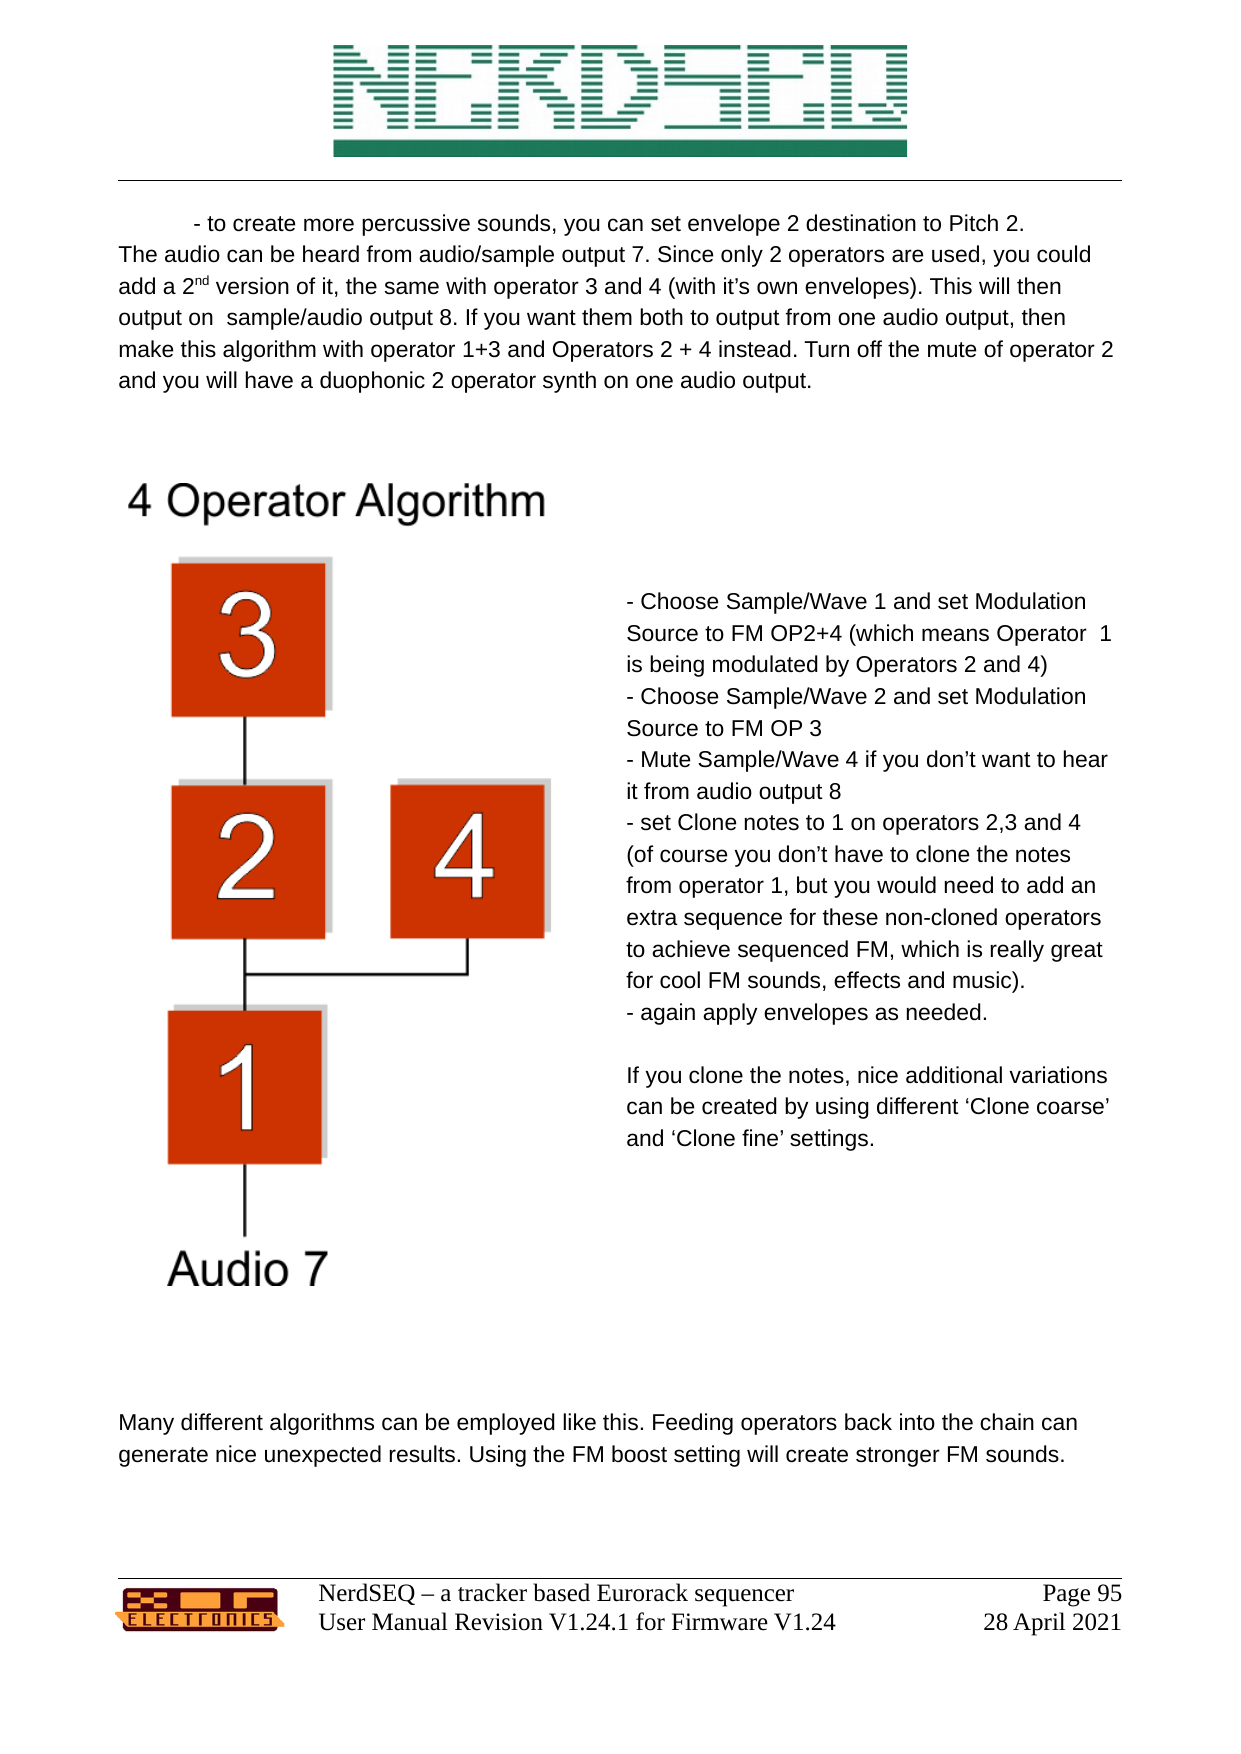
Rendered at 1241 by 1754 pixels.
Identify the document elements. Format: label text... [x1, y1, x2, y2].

text - Mute Sample/Wave 4 if you don’t want to hear it from audio output 8 [552, 746, 1122, 804]
text The audio can be heard from audio/sample output 7. Since only 2 operators are used, you could add a 2nd version of it, the same with operator 3 and 4 (with it’s own envelopes). This will then output on sample/audio output 8. If you want them both to output from one audio output, then make this algorithm with operator 1+3 and Operators 2 + 4 instead. Turn off the mute of operator 2 and you will have a duophonic 2 operator synth on one audio output. [118, 241, 1122, 394]
text (of course you don’t have to clone the notes from operator 1, but you would need to add an extra sequence for these non-cloned operators to achieve sequenced FM, which is really great for cool FM sounds, effects and music). [552, 841, 1122, 993]
text - set Clone notes to 1 on operators 2,3 and 4 [552, 809, 1122, 836]
text - Choose Sample/Wave 2 and set Modulation Source to FM OP 3 [552, 683, 1122, 741]
text Many different algorithms can be employed like this. Feeding operators back into the chain can generate nice unexpected results. Using the FM boost setting will create stronger FM sounds. [118, 1409, 1122, 1467]
text - Choose Sample/Wave 1 and set Modulation Source to FM OP2+4 (which means Operator 1 is being modulated by Operators 2 and 4) [552, 588, 1122, 678]
text If you clone the notes, nice additional variations can be created by using different ‘Clone coarse’ and ‘Clone fine’ settings. [552, 1062, 1122, 1151]
picture [333, 45, 908, 157]
picture [128, 483, 552, 1286]
picture [115, 1584, 285, 1634]
text - to create more percussive sounds, you can set envelope 2 destination to Pitch 2. [193, 209, 1122, 236]
text - again apply envelopes as needed. [552, 999, 1122, 1025]
